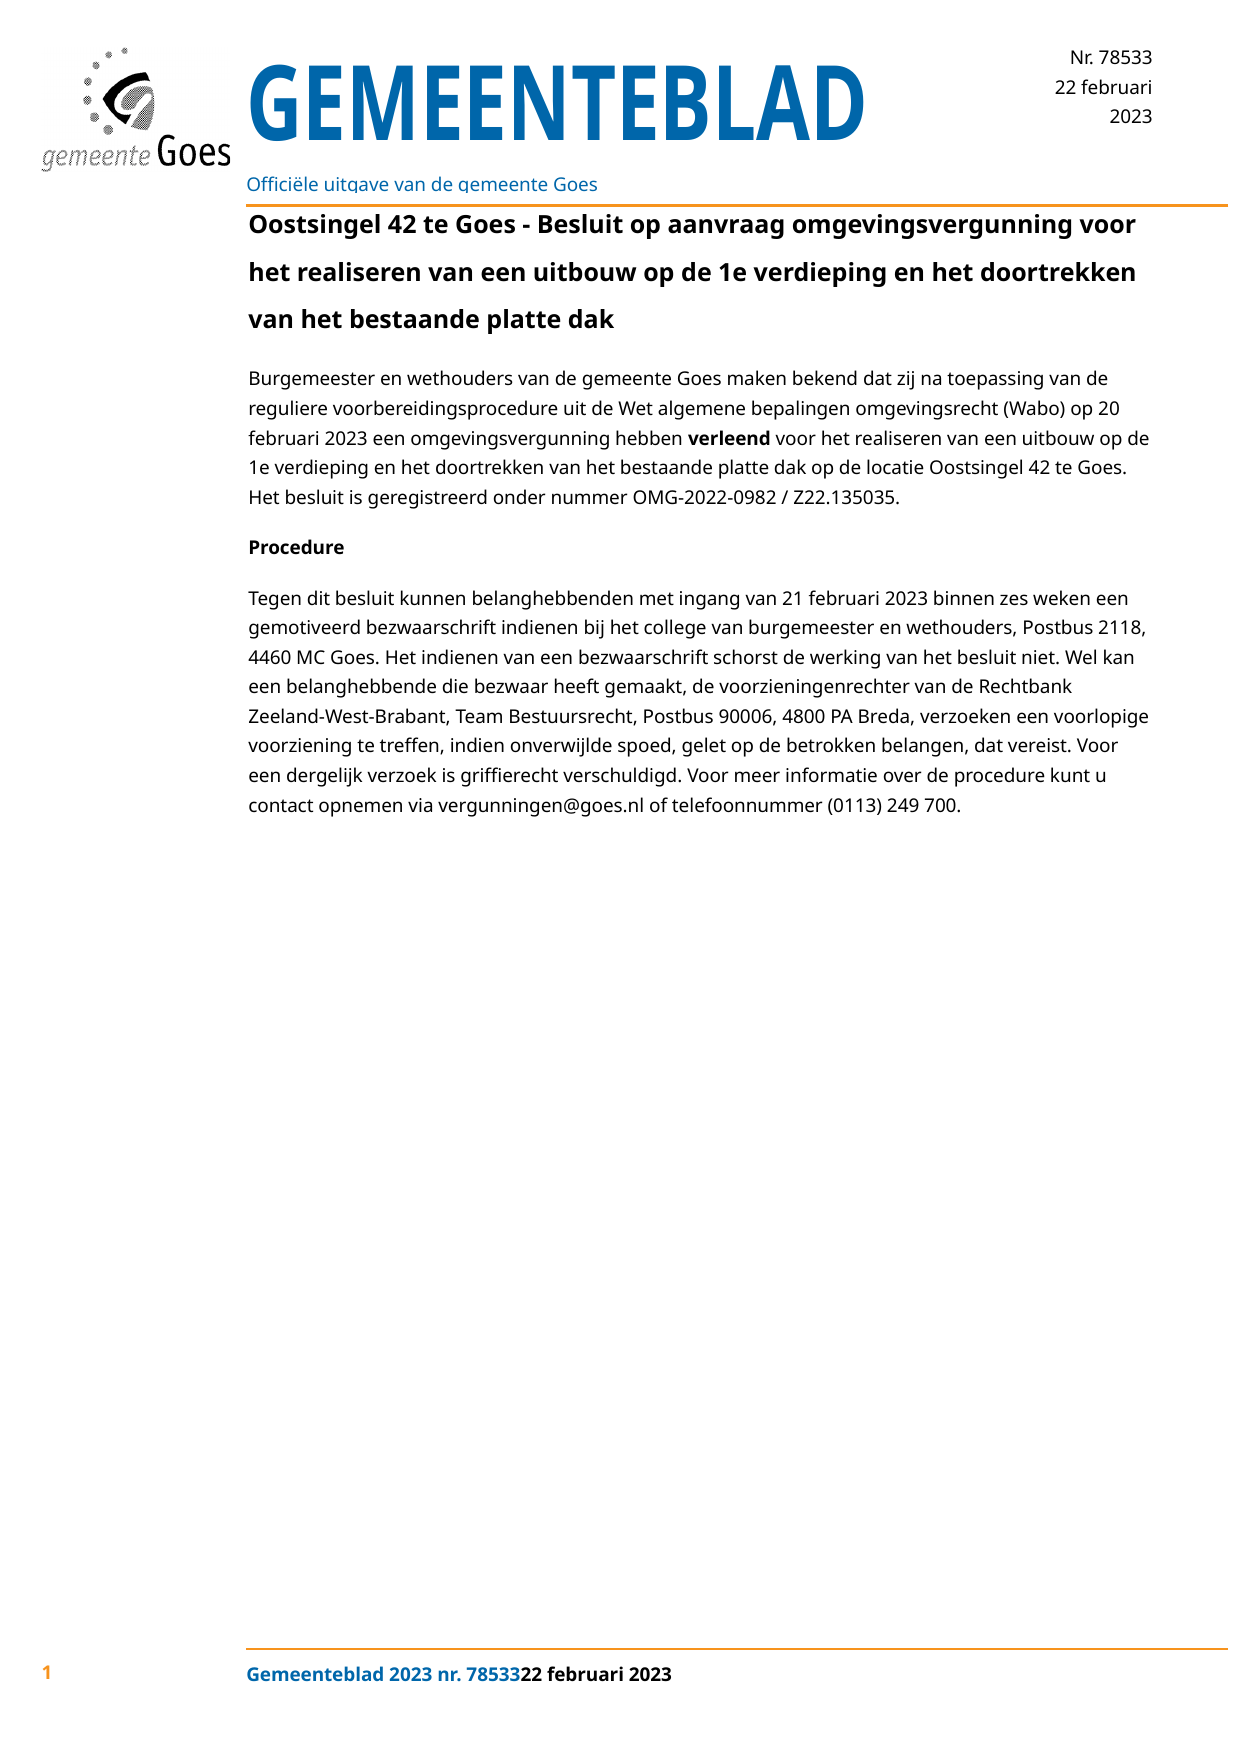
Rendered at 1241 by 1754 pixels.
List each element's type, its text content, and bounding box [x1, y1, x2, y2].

text Burgemeester en wethouders van de gemeente Goes maken bekend dat zij na toepassing van de reguliere voorbereidingsprocedure uit de Wet algemene bepalingen omgevingsrecht (Wabo) op 20 februari 2023 een omgevingsvergunning hebben verleend voor het realiseren van een uitbouw op de 1e verdieping en het doortrekken van het bestaande platte dak op de locatie Oostsingel 42 te Goes. Het besluit is geregistreerd onder nummer OMG-2022-0982 / Z22.135035. [248, 366, 1152, 509]
text Oostsingel 42 te Goes - Besluit op aanvraag omgevingsvergunning voor het realiseren van een uitbouw op de 1e verdieping en het doortrekken van het bestaande platte dak [248, 207, 1152, 336]
picture [41, 47, 231, 172]
text Procedure [248, 534, 1152, 560]
text Tegen dit besluit kunnen belanghebbenden met ingang van 21 februari 2023 binnen zes weken een gemotiveerd bezwaarschrift indienen bij het college van burgemeester en wethouders, Postbus 2118, 4460 MC Goes. Het indienen van een bezwaarschrift schorst de werking van het besluit niet. Wel kan een belanghebbende die bezwaar heeft gemaakt, de voorzieningenrechter van de Rechtbank Zeeland-West-Brabant, Team Bestuursrecht, Postbus 90006, 4800 PA Breda, verzoeken een voorlopige voorziening te treffen, indien onverwijlde spoed, gelet op de betrokken belangen, dat vereist. Voor een dergelijk verzoek is griffierecht verschuldigd. Voor meer informatie over de procedure kunt u contact opnemen via vergunningen@goes.nl of telefoonnummer (0113) 249 700. [248, 585, 1152, 817]
